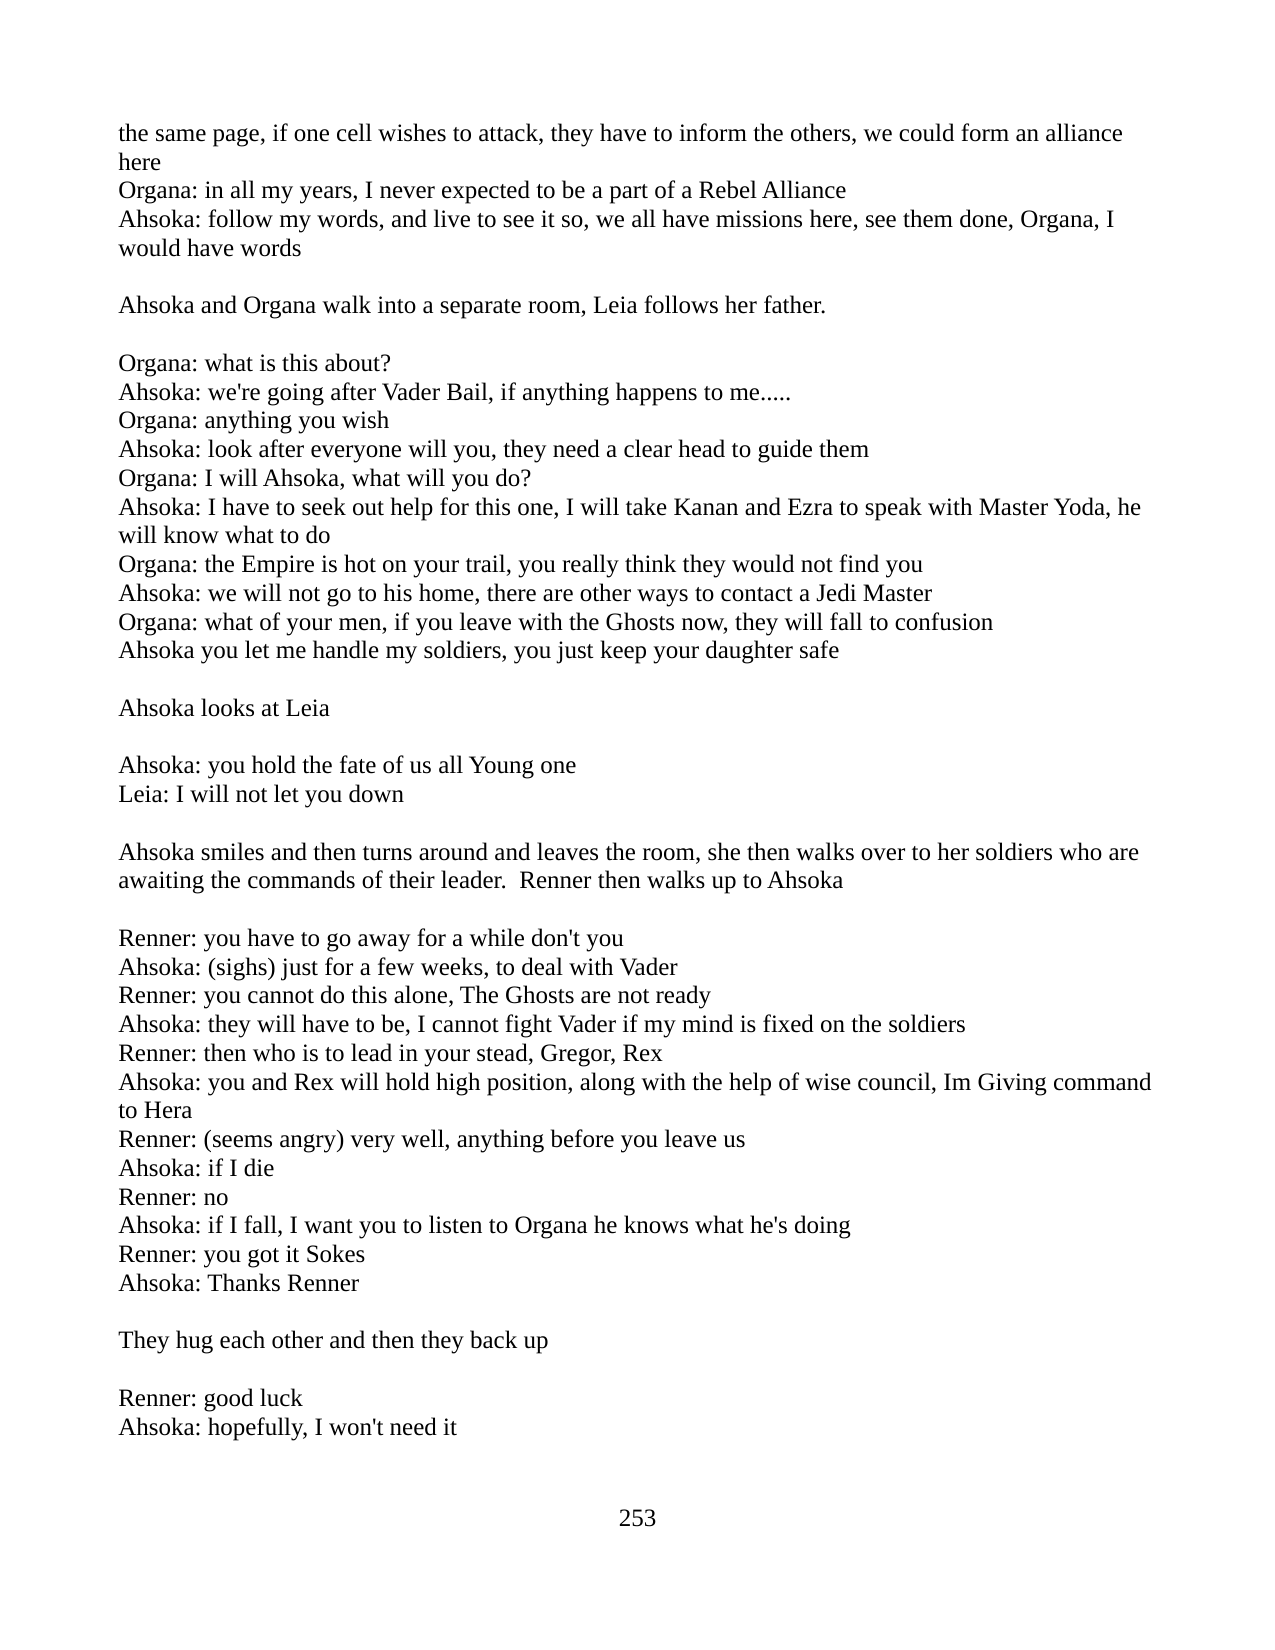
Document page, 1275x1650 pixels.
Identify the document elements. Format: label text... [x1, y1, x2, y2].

text Ahsoka: (sighs) just for a few weeks, to deal with Vader [118, 952, 1157, 981]
text Ahsoka: hopefully, I won't need it [118, 1412, 1157, 1441]
text Ahsoka: we will not go to his home, there are other ways to contact a Jedi Master [118, 578, 1157, 607]
text Ahsoka: look after everyone will you, they need a clear head to guide them [118, 434, 1157, 463]
text Renner: you cannot do this alone, The Ghosts are not ready [118, 981, 1157, 1009]
text Ahsoka: they will have to be, I cannot fight Vader if my mind is fixed on the soldiers [118, 1009, 1157, 1038]
text Ahsoka smiles and then turns around and leaves the room, she then walks over to her soldiers who are awaiting the commands of their leader. Renner then walks up to Ahsoka [118, 837, 1157, 894]
text Organa: I will Ahsoka, what will you do? [118, 463, 1157, 492]
text Ahsoka and Organa walk into a separate room, Leia follows her father. [118, 291, 1157, 319]
text Renner: you got it Sokes [118, 1239, 1157, 1268]
text Renner: you have to go away for a while don't you [118, 923, 1157, 952]
text Ahsoka: you hold the fate of us all Young one [118, 751, 1157, 779]
text Renner: (seems angry) very well, anything before you leave us [118, 1124, 1157, 1153]
text Organa: in all my years, I never expected to be a part of a Rebel Alliance [118, 176, 1157, 204]
text Ahsoka: I have to seek out help for this one, I will take Kanan and Ezra to speak with Master Yoda, he will know what to do [118, 492, 1157, 549]
text Organa: what of your men, if you leave with the Ghosts now, they will fall to confusion [118, 607, 1157, 636]
text Renner: no [118, 1182, 1157, 1211]
text Ahsoka you let me handle my soldiers, you just keep your daughter safe [118, 636, 1157, 664]
text Leia: I will not let you down [118, 779, 1157, 808]
text Organa: anything you wish [118, 406, 1157, 434]
text Ahsoka: we're going after Vader Bail, if anything happens to me..... [118, 377, 1157, 406]
text Organa: the Empire is hot on your trail, you really think they would not find you [118, 549, 1157, 578]
text Ahsoka: you and Rex will hold high position, along with the help of wise council, Im Giving command to Hera [118, 1067, 1157, 1124]
text Organa: what is this about? [118, 348, 1157, 377]
text Ahsoka: if I fall, I want you to listen to Organa he knows what he's doing [118, 1211, 1157, 1239]
text They hug each other and then they back up [118, 1326, 1157, 1354]
text Ahsoka looks at Leia [118, 693, 1157, 722]
text Ahsoka: follow my words, and live to see it so, we all have missions here, see them done, Organa, I would have words [118, 204, 1157, 262]
text the same page, if one cell wishes to attack, they have to inform the others, we could form an alliance here [118, 118, 1157, 176]
text Ahsoka: if I die [118, 1153, 1157, 1182]
text Renner: good luck [118, 1383, 1157, 1412]
text Renner: then who is to lead in your stead, Gregor, Rex [118, 1038, 1157, 1067]
text Ahsoka: Thanks Renner [118, 1268, 1157, 1297]
